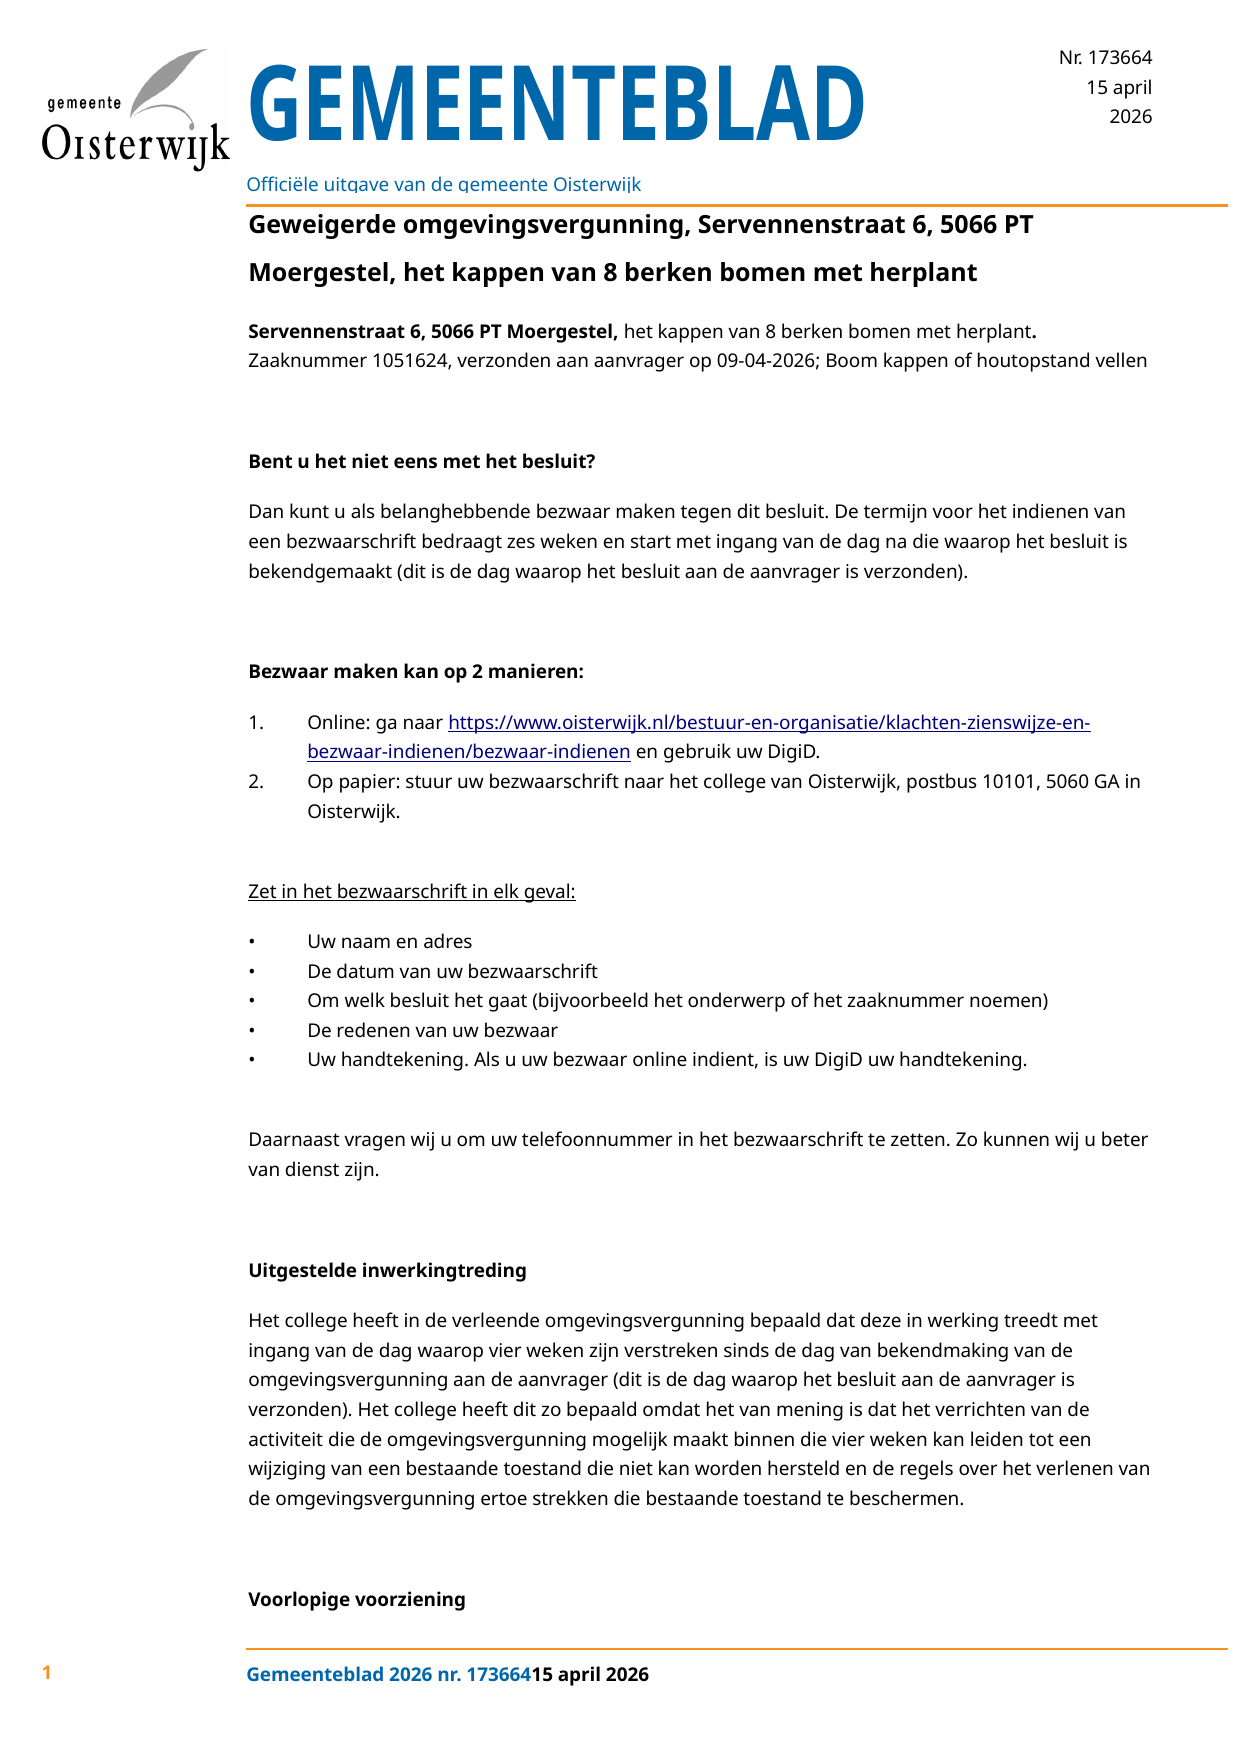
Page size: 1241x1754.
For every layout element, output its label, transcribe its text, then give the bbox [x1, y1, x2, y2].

text Bent u het niet eens met het besluit? [248, 448, 1152, 474]
text Dan kunt u als belanghebbende bezwaar maken tegen dit besluit. De termijn voor het indienen van een bezwaarschrift bedraagt zes weken en start met ingang van de dag na die waarop het besluit is bekendgemaakt (dit is de dag waarop het besluit aan de aanvrager is verzonden). [248, 499, 1152, 584]
list Om welk besluit het gaat (bijvoorbeeld het onderwerp of het zaaknummer noemen) [248, 987, 1152, 1013]
list Uw handtekening. Als u uw bezwaar online indient, is uw DigiD uw handtekening. [248, 1047, 1152, 1072]
list De redenen van uw bezwaar [248, 1017, 1152, 1043]
list Op papier: stuur uw bezwaarschrift naar het college van Oisterwijk, postbus 10101, 5060 GA in Oisterwijk. [248, 768, 1152, 824]
text Het college heeft in de verleende omgevingsvergunning bepaald dat deze in werking treedt met ingang van de dag waarop vier weken zijn verstreken sinds de dag van bekendmaking van de omgevingsvergunning aan de aanvrager (dit is de dag waarop het besluit aan de aanvrager is verzonden). Het college heeft dit zo bepaald omdat het van mening is dat het verrichten van de activiteit die de omgevingsvergunning mogelijk maakt binnen die vier weken kan leiden tot een wijziging van een bestaande toestand die niet kan worden hersteld en de regels over het verlenen van de omgevingsvergunning ertoe strekken die bestaande toestand te beschermen. [248, 1307, 1152, 1511]
text Zet in het bezwaarschrift in elk geval: [248, 878, 1152, 904]
picture [41, 47, 231, 172]
list Uw naam en adres [248, 928, 1152, 954]
text Servennenstraat 6, 5066 PT Moergestel, het kappen van 8 berken bomen met herplant. Zaaknummer 1051624, verzonden aan aanvrager op 09-04-2026; Boom kappen of houtopstand vellen [248, 318, 1152, 373]
text Voorlopige voorziening [248, 1586, 1152, 1612]
list De datum van uw bezwaarschrift [248, 958, 1152, 984]
list Online: ga naar https://www.oisterwijk.nl/bestuur-en-organisatie/klachten-zienswijze-en-bezwaar-indienen/bezwaar-indienen en gebruik uw DigiD. [248, 709, 1152, 764]
text Uitgestelde inwerkingtreding [248, 1257, 1152, 1283]
text Bezwaar maken kan op 2 manieren: [248, 659, 1152, 684]
text Daarnaast vragen wij u om uw telefoonnummer in het bezwaarschrift te zetten. Zo kunnen wij u beter van dienst zijn. [248, 1127, 1152, 1182]
text Geweigerde omgevingsvergunning, Servennenstraat 6, 5066 PT Moergestel, het kappen van 8 berken bomen met herplant [248, 207, 1152, 288]
